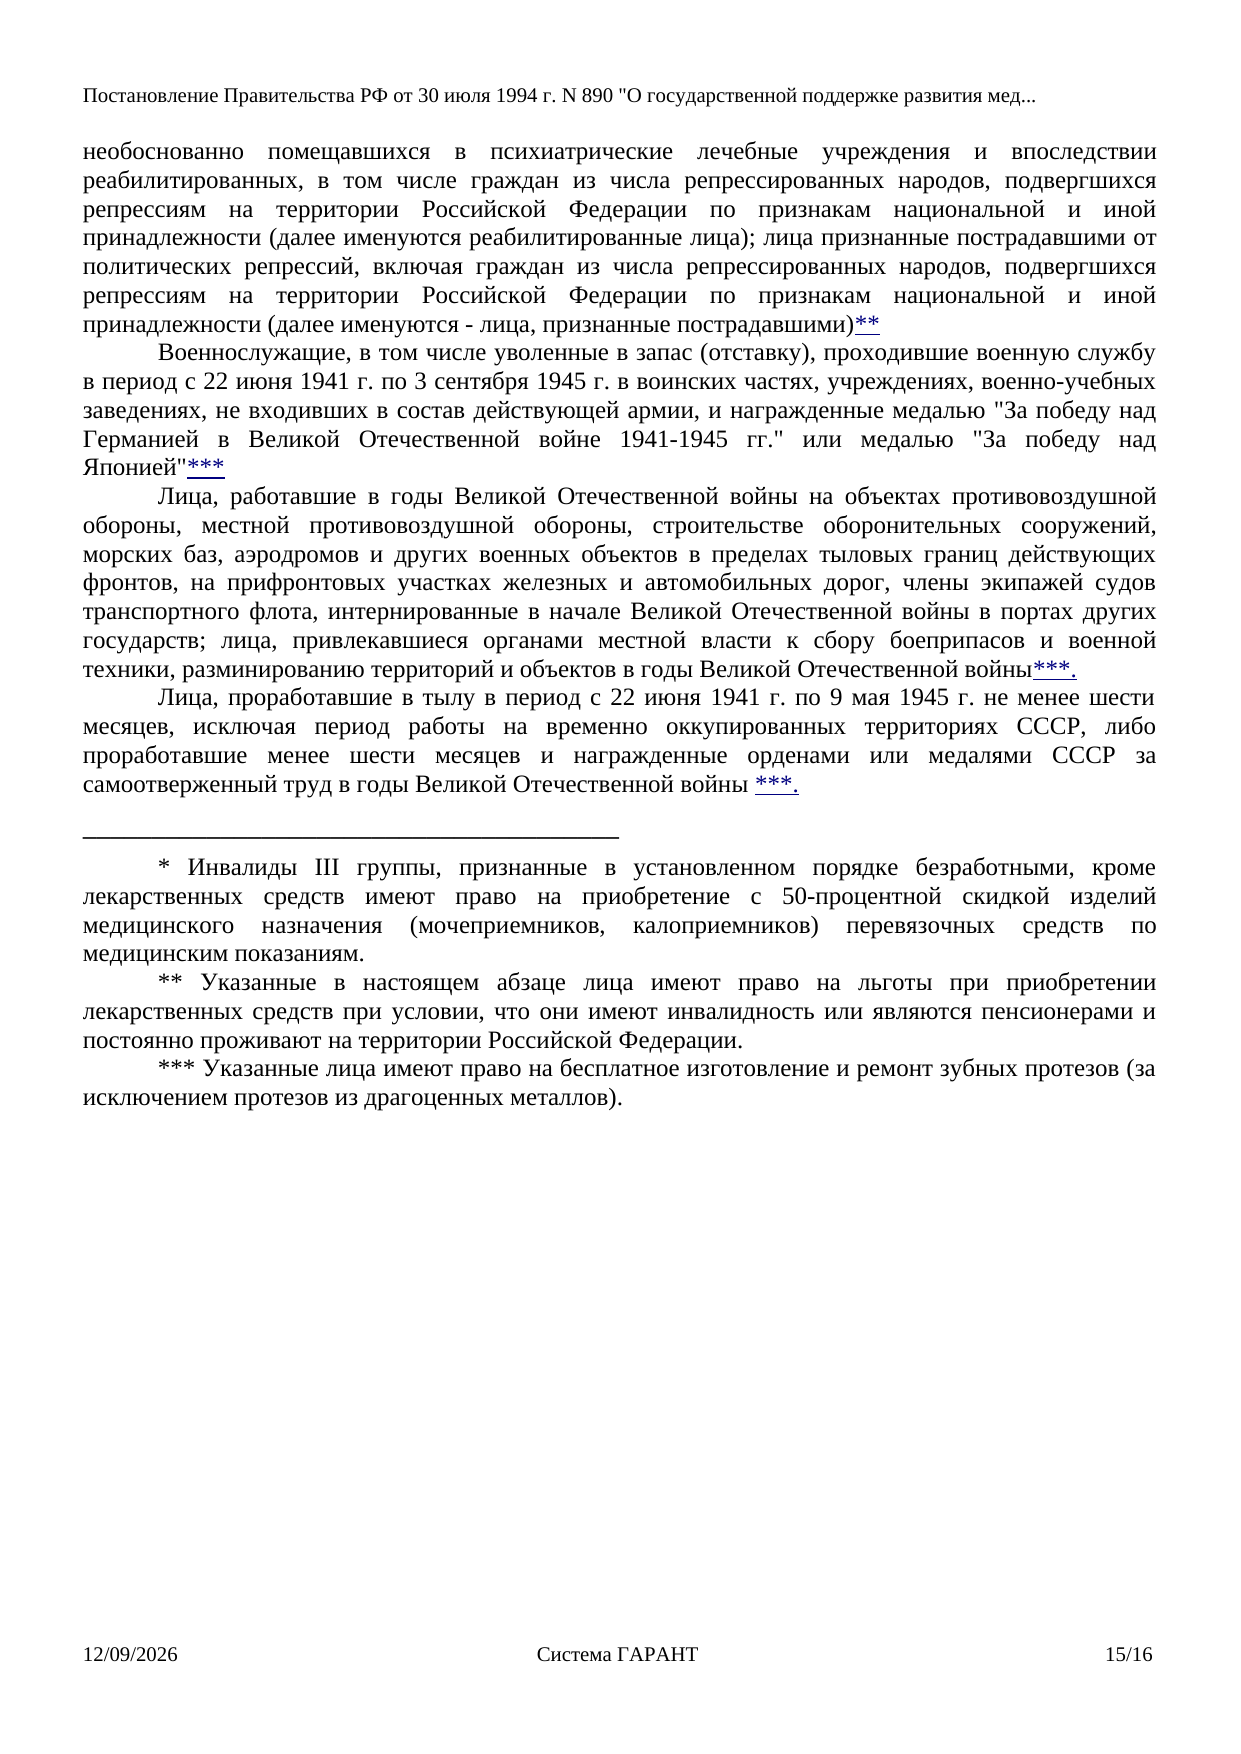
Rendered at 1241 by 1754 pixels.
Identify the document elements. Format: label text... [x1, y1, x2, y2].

text Военнослужащие, в том числе уволенные в запас (отставку), проходившие военную службу в период с 22 июня 1941 г. по 3 сентября 1945 г. в воинских частях, учреждениях, военно-учебных заведениях, не входивших в состав действующей армии, и награжденные медалью "За победу над Германией в Великой Отечественной войне 1941-1945 гг." или медалью "За победу над Японией"*** [83, 337, 1157, 481]
text * Инвалиды III группы, признанные в установленном порядке безработными, кроме лекарственных средств имеют право на приобретение с 50-процентной скидкой изделий медицинского назначения (мочеприемников, калоприемников) перевязочных средств по медицинским показаниям. [83, 852, 1157, 967]
text *** Указанные лица имеют право на бесплатное изготовление и ремонт зубных протезов (за исключением протезов из драгоценных металлов). [83, 1053, 1157, 1111]
text Лица, проработавшие в тылу в период с 22 июня 1941 г. по 9 мая 1945 г. не менее шести месяцев, исключая период работы на временно оккупированных территориях СССР, либо проработавшие менее шести месяцев и награжденные орденами или медалями СССР за самоотверженный труд в годы Великой Отечественной войны ***. [83, 682, 1157, 797]
text ** Указанные в настоящем абзаце лица имеют право на льготы при приобретении лекарственных средств при условии, что они имеют инвалидность или являются пенсионерами и постоянно проживают на территории Российской Федерации. [83, 967, 1157, 1053]
text необоснованно помещавшихся в психиатрические лечебные учреждения и впоследствии реабилитированных, в том числе граждан из числа репрессированных народов, подвергшихся репрессиям на территории Российской Федерации по признакам национальной и иной принадлежности (далее именуются реабилитированные лица); лица признанные пострадавшими от политических репрессий, включая граждан из числа репрессированных народов, подвергшихся репрессиям на территории Российской Федерации по признакам национальной и иной принадлежности (далее именуются - лица, признанные пострадавшими)** [83, 136, 1157, 337]
text Лица, работавшие в годы Великой Отечественной войны на объектах противовоздушной обороны, местной противовоздушной обороны, строительстве оборонительных сооружений, морских баз, аэродромов и других военных объектов в пределах тыловых границ действующих фронтов, на прифронтовых участках железных и автомобильных дорог, члены экипажей судов транспортного флота, интернированные в начале Великой Отечественной войны в портах других государств; лица, привлекавшиеся органами местной власти к сбору боеприпасов и военной техники, разминированию территорий и объектов в годы Великой Отечественной войны***. [83, 481, 1157, 682]
text ─────────────────────────────────────── [83, 826, 1157, 852]
